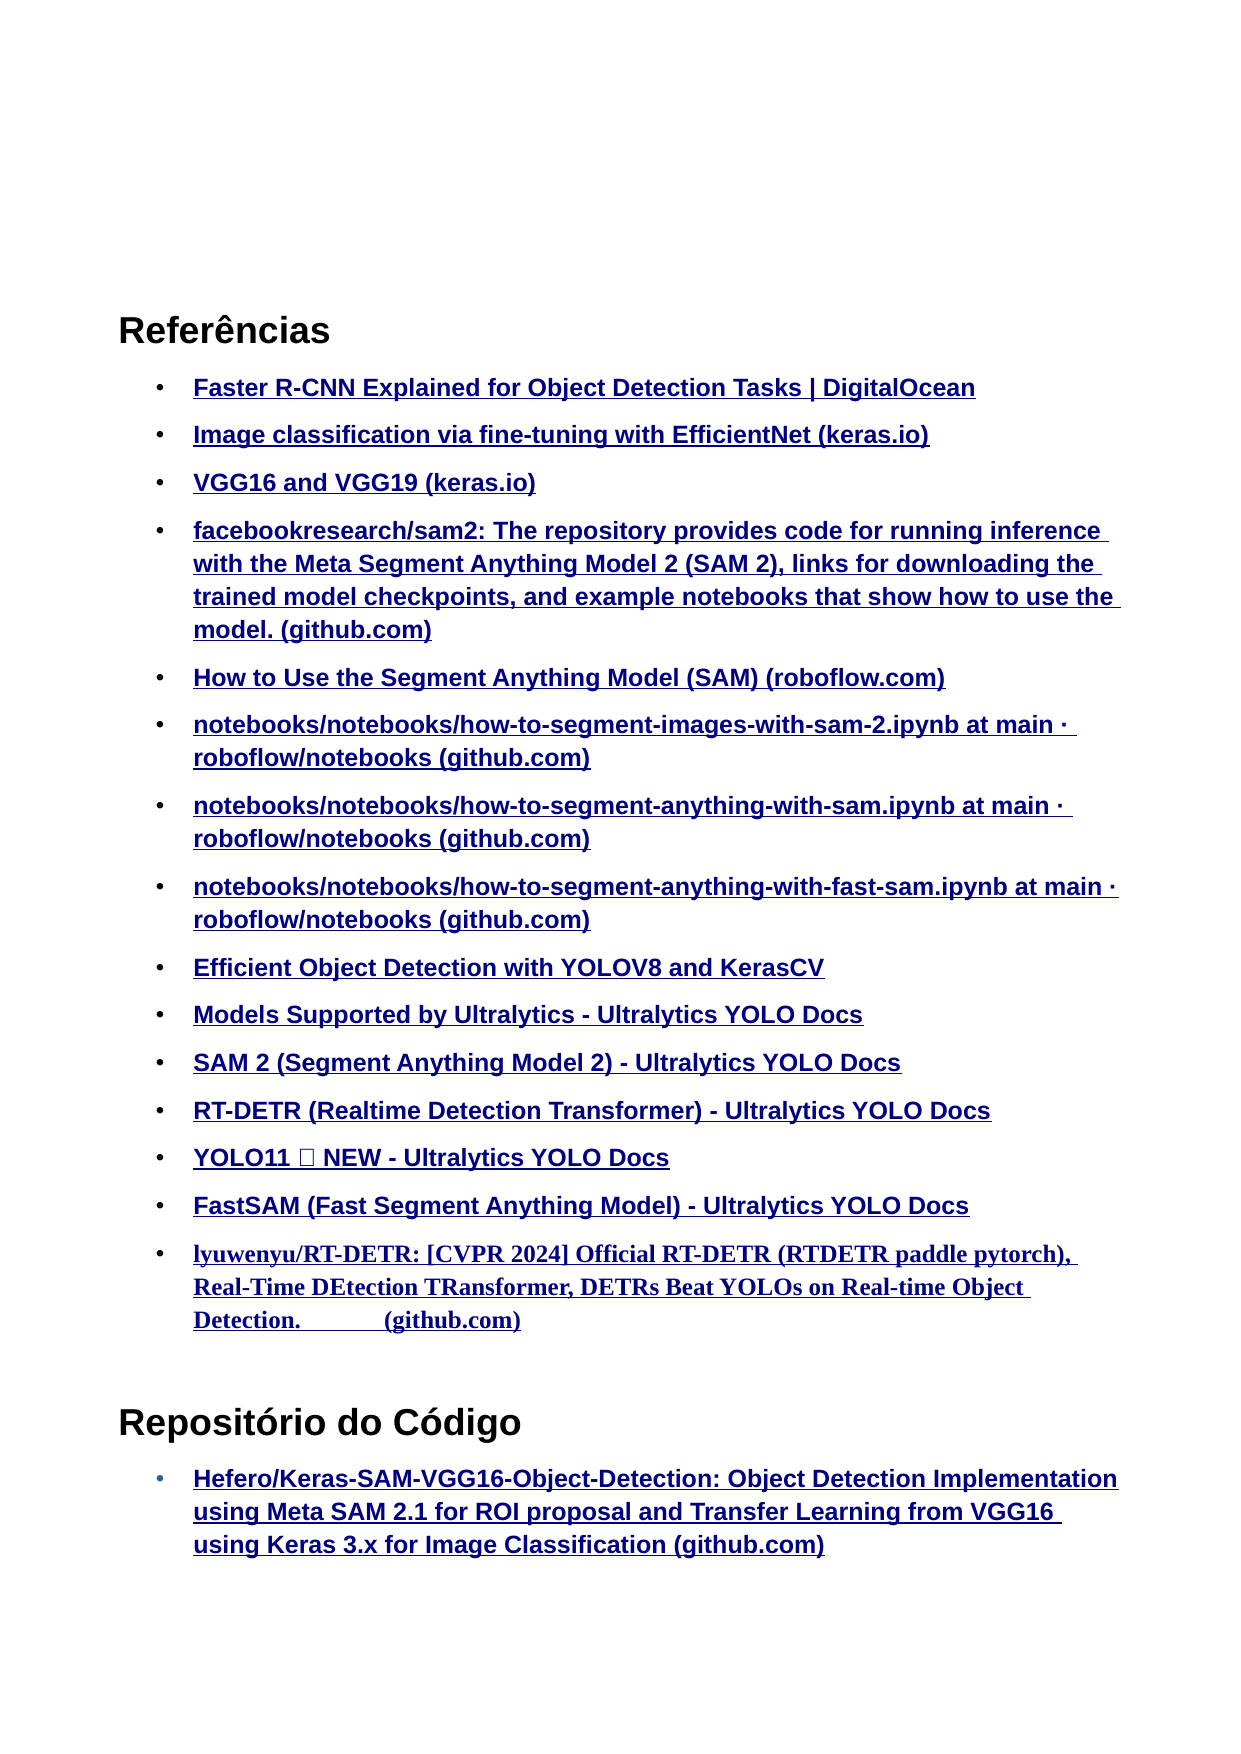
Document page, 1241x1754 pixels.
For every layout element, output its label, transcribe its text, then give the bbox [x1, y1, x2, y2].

list Faster R-CNN Explained for Object Detection Tasks | DigitalOcean [156, 373, 1122, 402]
list RT-DETR (Realtime Detection Transformer) - Ultralytics YOLO Docs [156, 1096, 1122, 1124]
list notebooks/notebooks/how-to-segment-anything-with-sam.ipynb at main · roboflow/notebooks (github.com) [156, 791, 1122, 853]
list notebooks/notebooks/how-to-segment-anything-with-fast-sam.ipynb at main · roboflow/notebooks (github.com) [156, 872, 1122, 934]
list How to Use the Segment Anything Model (SAM) (roboflow.com) [156, 663, 1122, 691]
list Efficient Object Detection with YOLOV8 and KerasCV [156, 952, 1122, 981]
list facebookresearch/sam2: The repository provides code for running inference with the Meta Segment Anything Model 2 (SAM 2), links for downloading the trained model checkpoints, and example notebooks that show how to use the model. (github.com) [156, 516, 1122, 644]
list Hefero/Keras-SAM-VGG16-Object-Detection: Object Detection Implementation using Meta SAM 2.1 for ROI proposal and Transfer Learning from VGG16 using Keras 3.x for Image Classification (github.com) [156, 1464, 1122, 1559]
text Repositório do Código [118, 1400, 1122, 1443]
list Image classification via fine-tuning with EfficientNet (keras.io) [156, 420, 1122, 449]
list notebooks/notebooks/how-to-segment-images-with-sam-2.ipynb at main · roboflow/notebooks (github.com) [156, 710, 1122, 772]
list YOLO11 🚀 NEW - Ultralytics YOLO Docs [156, 1143, 1122, 1172]
list FastSAM (Fast Segment Anything Model) - Ultralytics YOLO Docs [156, 1191, 1122, 1220]
list VGG16 and VGG19 (keras.io) [156, 468, 1122, 497]
list Models Supported by Ultralytics - Ultralytics YOLO Docs [156, 1000, 1122, 1029]
text Referências [118, 308, 1122, 352]
list SAM 2 (Segment Anything Model 2) - Ultralytics YOLO Docs [156, 1048, 1122, 1077]
list lyuwenyu/RT-DETR: [CVPR 2024] Official RT-DETR (RTDETR paddle pytorch), Real-Time DEtection TRansformer, DETRs Beat YOLOs on Real-time Object Detection. 🔥 🔥 🔥 (github.com) [156, 1239, 1122, 1333]
